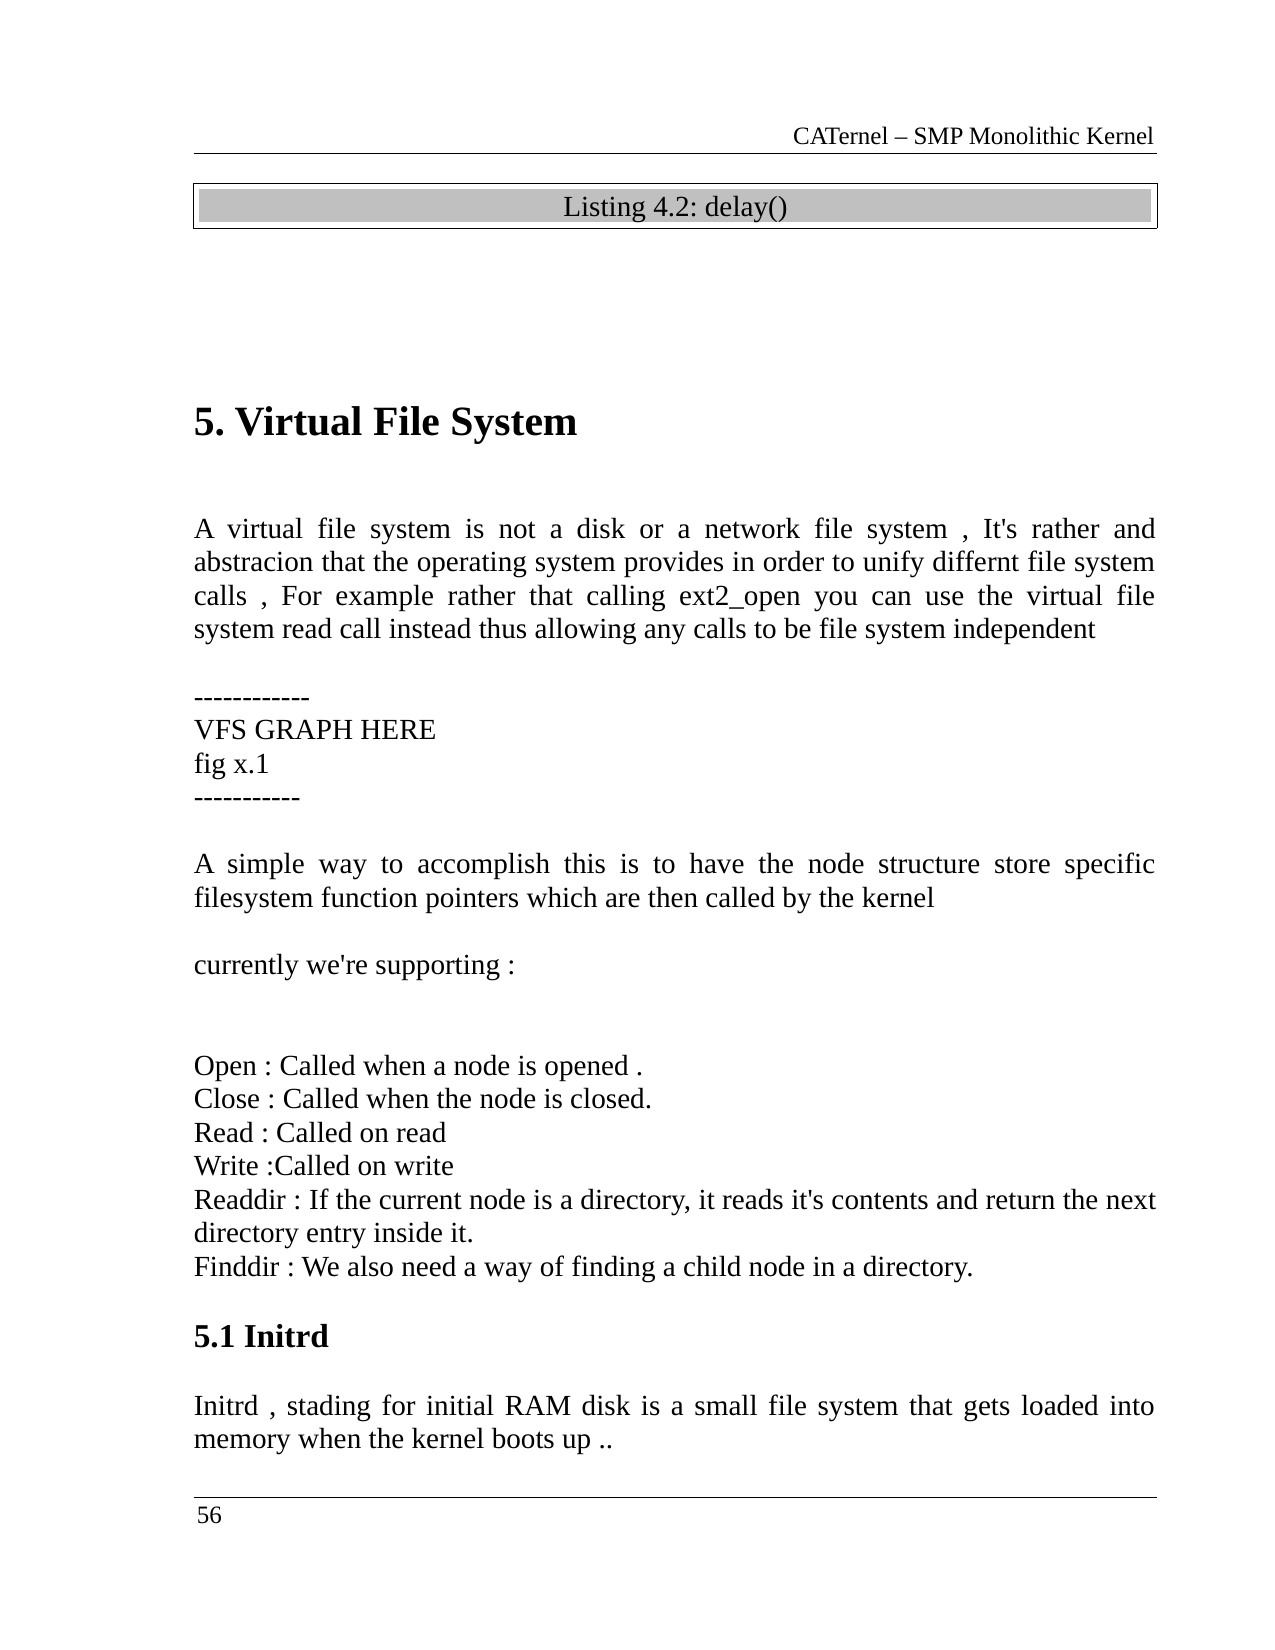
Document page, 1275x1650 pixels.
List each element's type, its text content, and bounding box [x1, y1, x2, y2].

text A virtual file system is not a disk or a network file system , It's rather and abstracion that the operating system provides in order to unify differnt file system calls , For example rather that calling ext2_open you can use the virtual file system read call instead thus allowing any calls to be file system independent [193, 511, 1157, 645]
text Write :Called on write [193, 1148, 1157, 1182]
table_cell Listing 4.2: delay() [194, 184, 1157, 228]
text fig x.1 [193, 746, 1157, 779]
text ----------- [193, 779, 1157, 813]
text Readdir : If the current node is a directory, it reads it's contents and return the next directory entry inside it. [193, 1182, 1157, 1249]
text Initrd , stading for initial RAM disk is a small file system that gets loaded into memory when the kernel boots up .. [193, 1388, 1157, 1455]
text Close : Called when the node is closed. [193, 1081, 1157, 1115]
text 5.1 Initrd [193, 1316, 1157, 1354]
text 5. Virtual File System [193, 396, 1157, 444]
text Read : Called on read [193, 1115, 1157, 1148]
text VFS GRAPH HERE [193, 712, 1157, 746]
text ------------ [193, 679, 1157, 712]
text A simple way to accomplish this is to have the node structure store specific filesystem function pointers which are then called by the kernel [193, 846, 1157, 913]
text Finddir : We also need a way of finding a child node in a directory. [193, 1249, 1157, 1282]
text currently we're supporting : [193, 947, 1157, 981]
text Open : Called when a node is opened . [193, 1048, 1157, 1081]
